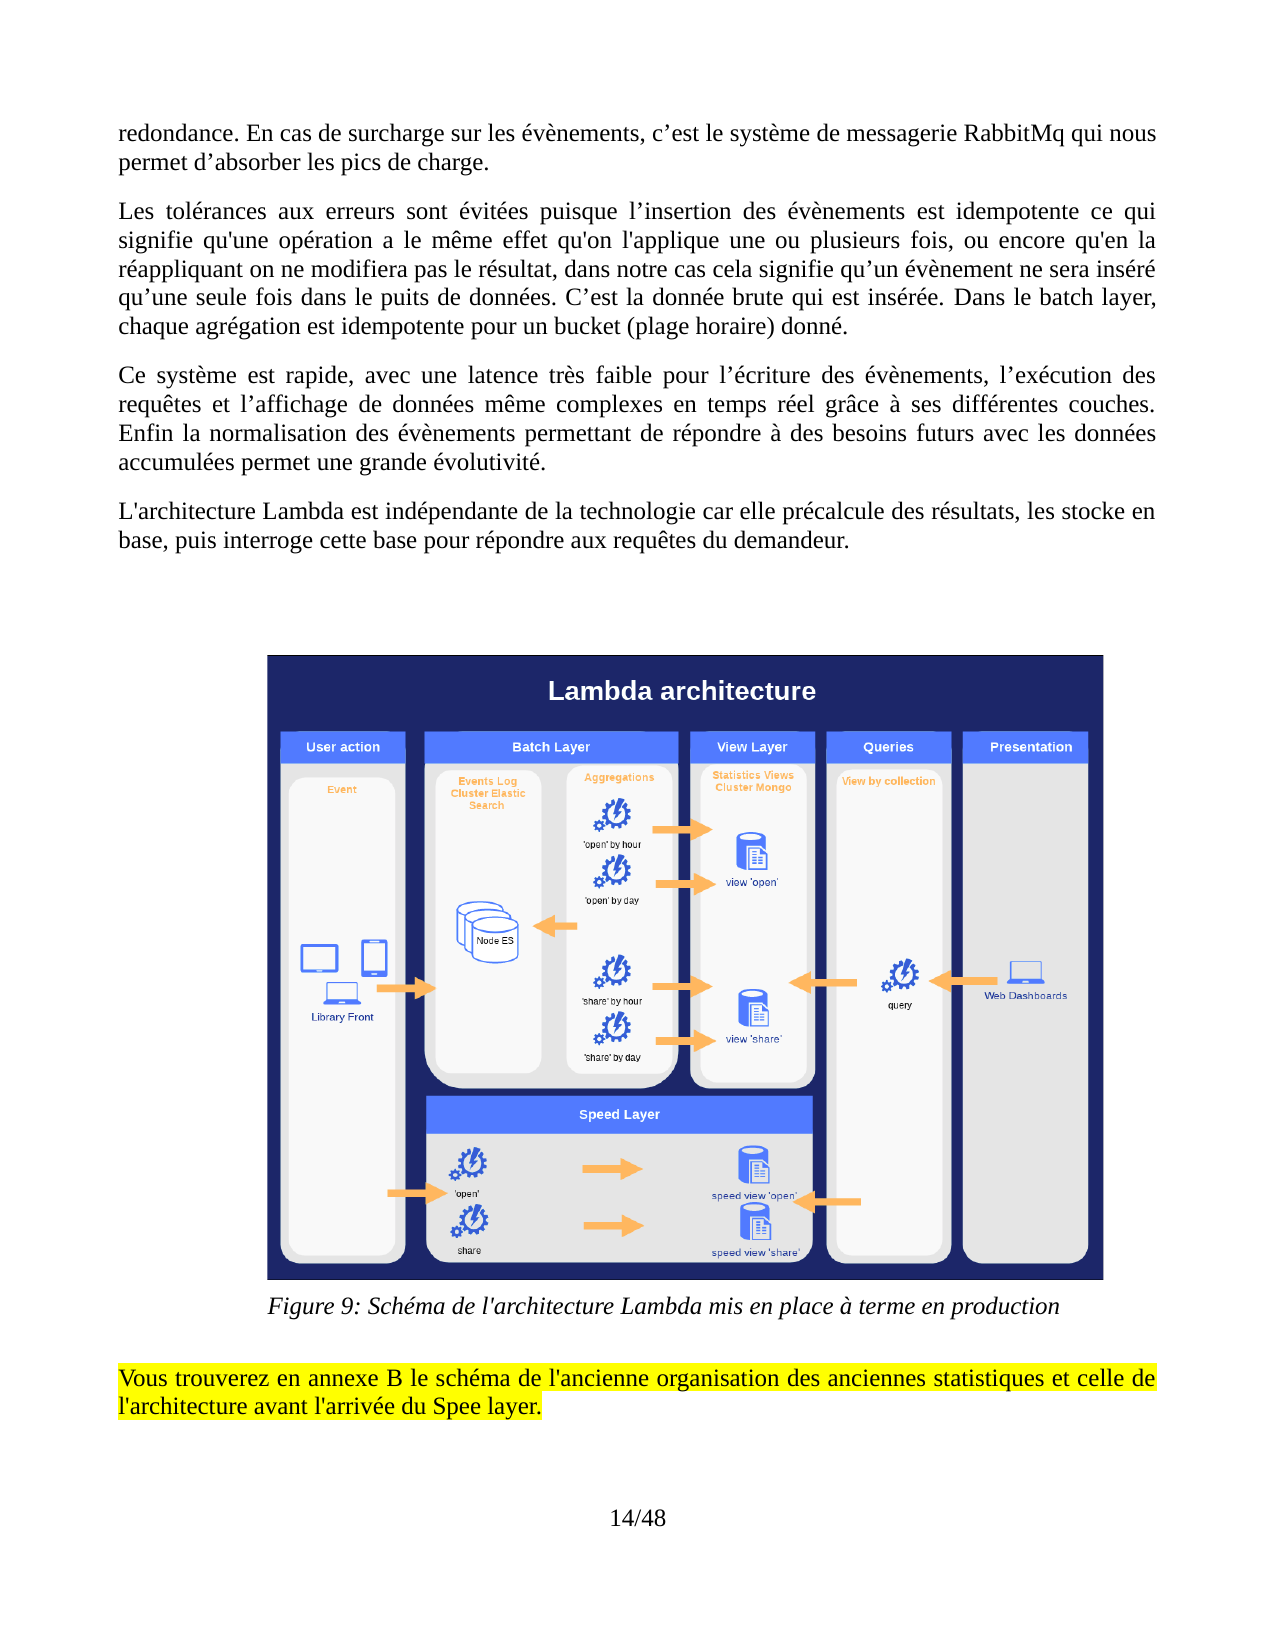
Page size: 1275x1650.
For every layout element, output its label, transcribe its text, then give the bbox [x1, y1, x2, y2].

text Figure 9: Schéma de l'architecture Lambda mis en place à terme en production [267, 1280, 1103, 1319]
text Ce système est rapide, avec une latence très faible pour l’écriture des évènements, l’exécution des requêtes et l’affichage de données même complexes en temps réel grâce à ses différentes couches. Enfin la normalisation des évènements permettant de répondre à des besoins futurs avec les données accumulées permet une grande évolutivité. [118, 361, 1157, 476]
text redondance. En cas de surcharge sur les évènements, c’est le système de messagerie RabbitMq qui nous permet d’absorber les pics de charge. [118, 118, 1157, 176]
text Les tolérances aux erreurs sont évitées puisque l’insertion des évènements est idempotente ce qui signifie qu'une opération a le même effet qu'on l'applique une ou plusieurs fois, ou encore qu'en la réappliquant on ne modifiera pas le résultat, dans notre cas cela signifie qu’un évènement ne sera inséré qu’une seule fois dans le puits de données. C’est la donnée brute qui est insérée. Dans le batch layer, chaque agrégation est idempotente pour un bucket (plage horaire) donné. [118, 196, 1157, 340]
text L'architecture Lambda est indépendante de la technologie car elle précalcule des résultats, les stocke en base, puis interroge cette base pour répondre aux requêtes du demandeur. [118, 496, 1157, 554]
text Vous trouverez en annexe B le schéma de l'ancienne organisation des anciennes statistiques et celle de l'architecture avant l'arrivée du Spee layer. [118, 1363, 1157, 1420]
picture [267, 655, 1104, 1280]
